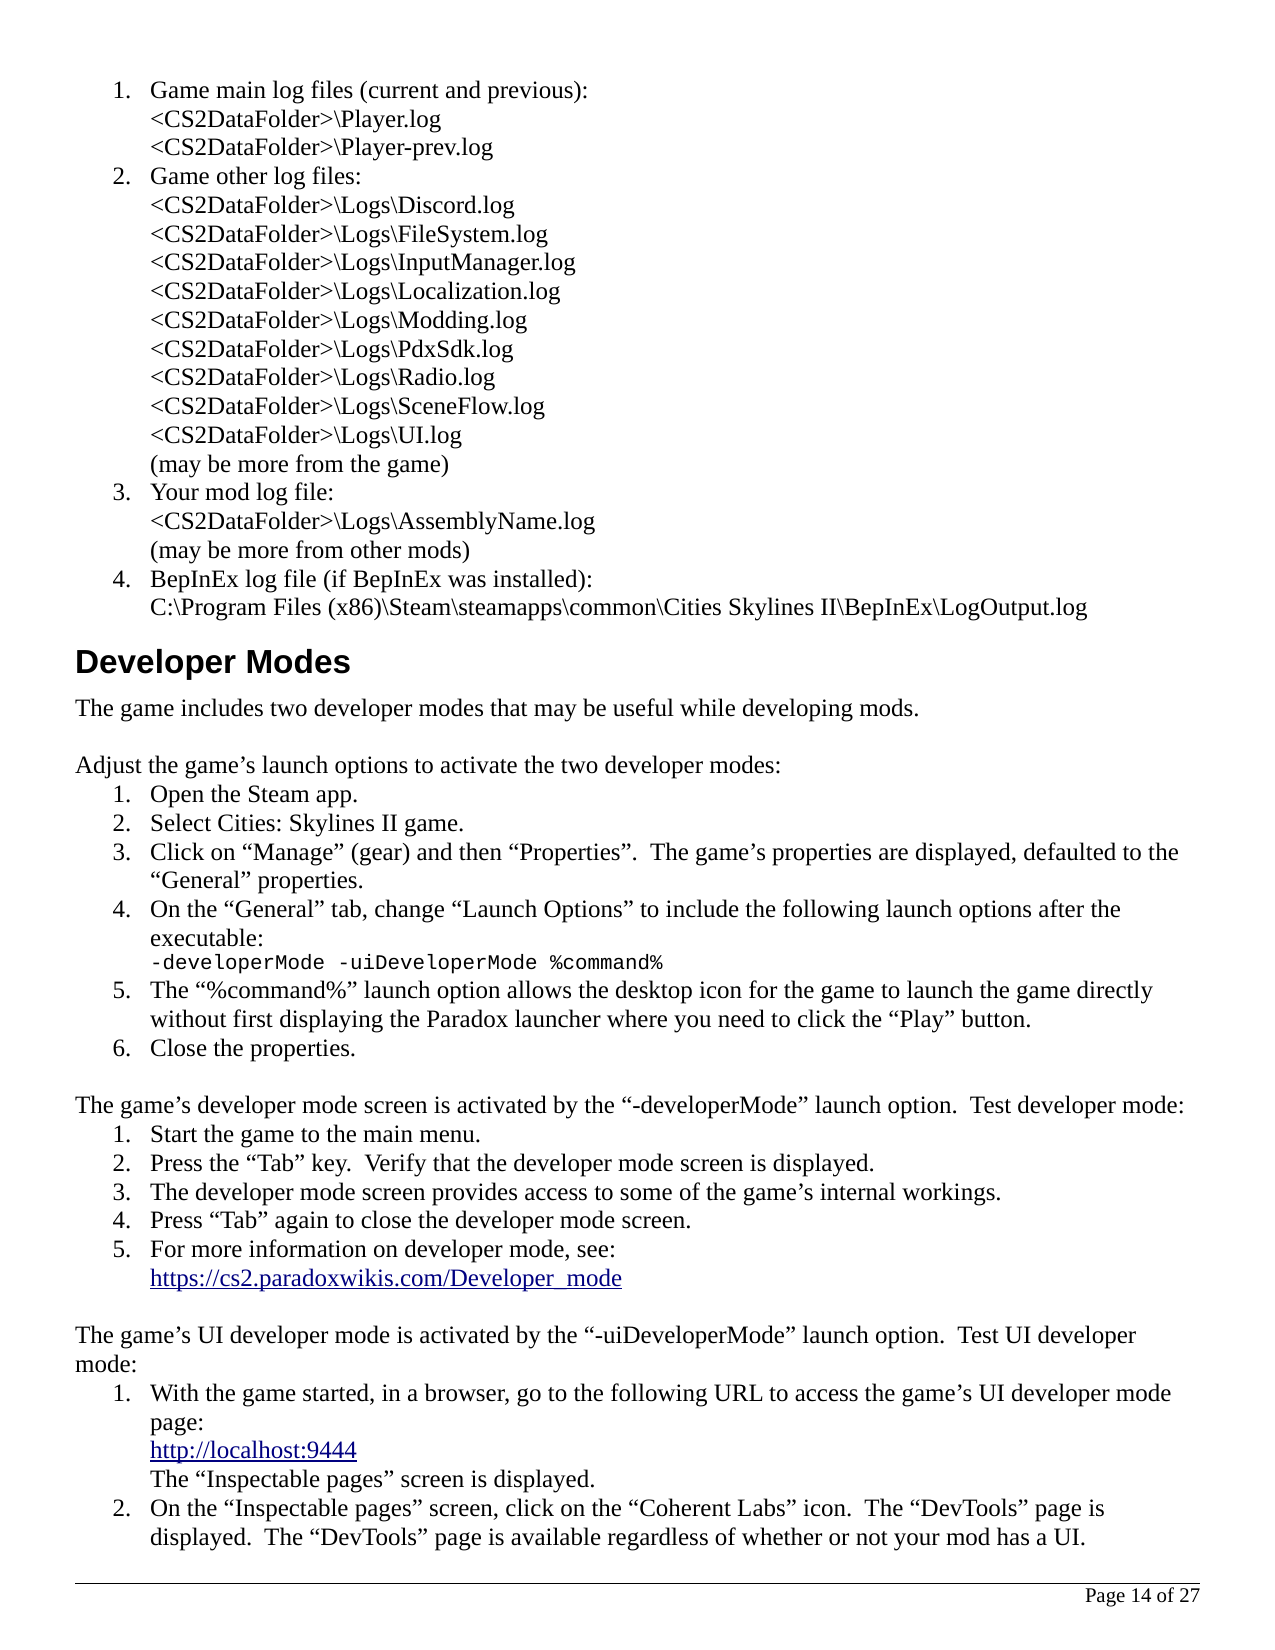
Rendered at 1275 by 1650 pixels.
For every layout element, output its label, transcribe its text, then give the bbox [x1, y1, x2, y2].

list On the “General” tab, change “Launch Options” to include the following launch options after the executable: -developerMode -uiDeveloperMode %command% [112, 894, 1200, 975]
text The game includes two developer modes that may be useful while developing mods. [75, 693, 1200, 722]
list The “%command%” launch option allows the desktop icon for the game to launch the game directly without first displaying the Paradox launcher where you need to click the “Play” button. [112, 975, 1200, 1033]
text Adjust the game’s launch options to activate the two developer modes: [75, 751, 1200, 779]
list The developer mode screen provides access to some of the game’s internal workings. [112, 1177, 1200, 1205]
list Select Cities: Skylines II game. [112, 808, 1200, 837]
list Start the game to the main menu. [112, 1119, 1200, 1148]
list Click on “Manage” (gear) and then “Properties”. The game’s properties are displayed, defaulted to the “General” properties. [112, 837, 1200, 894]
list For more information on developer mode, see: https://cs2.paradoxwikis.com/Developer_mode [112, 1234, 1200, 1292]
list Game other log files: <CS2DataFolder>\Logs\Discord.log <CS2DataFolder>\Logs\FileSystem.log <CS2DataFolder>\Logs\InputManager.log <CS2DataFolder>\Logs\Localization.log <CS2DataFolder>\Logs\Modding.log <CS2DataFolder>\Logs\PdxSdk.log <CS2DataFolder>\Logs\Radio.log <CS2DataFolder>\Logs\SceneFlow.log <CS2DataFolder>\Logs\UI.log (may be more from the game) [112, 161, 1200, 477]
text The game’s developer mode screen is activated by the “-developerMode” launch option. Test developer mode: [75, 1090, 1200, 1119]
list Your mod log file: <CS2DataFolder>\Logs\AssemblyName.log (may be more from other mods) [112, 477, 1200, 564]
text The game’s UI developer mode is activated by the “-uiDeveloperMode” launch option. Test UI developer mode: [75, 1320, 1200, 1378]
list With the game started, in a browser, go to the following URL to access the game’s UI developer mode page: http://localhost:9444 The “Inspectable pages” screen is displayed. [112, 1378, 1200, 1493]
list On the “Inspectable pages” screen, click on the “Coherent Labs” icon. The “DevTools” page is displayed. The “DevTools” page is available regardless of whether or not your mod has a UI. [112, 1493, 1200, 1550]
list BepInEx log file (if BepInEx was installed): C:\Program Files (x86)\Steam\steamapps\common\Cities Skylines II\BepInEx\LogOutput.log [112, 564, 1200, 621]
list Open the Steam app. [112, 779, 1200, 808]
list Game main log files (current and previous): <CS2DataFolder>\Player.log <CS2DataFolder>\Player-prev.log [112, 75, 1200, 161]
list Close the properties. [112, 1033, 1200, 1062]
subtitle Developer Modes [75, 642, 1200, 681]
list Press “Tab” again to close the developer mode screen. [112, 1205, 1200, 1234]
list Press the “Tab” key. Verify that the developer mode screen is displayed. [112, 1148, 1200, 1177]
